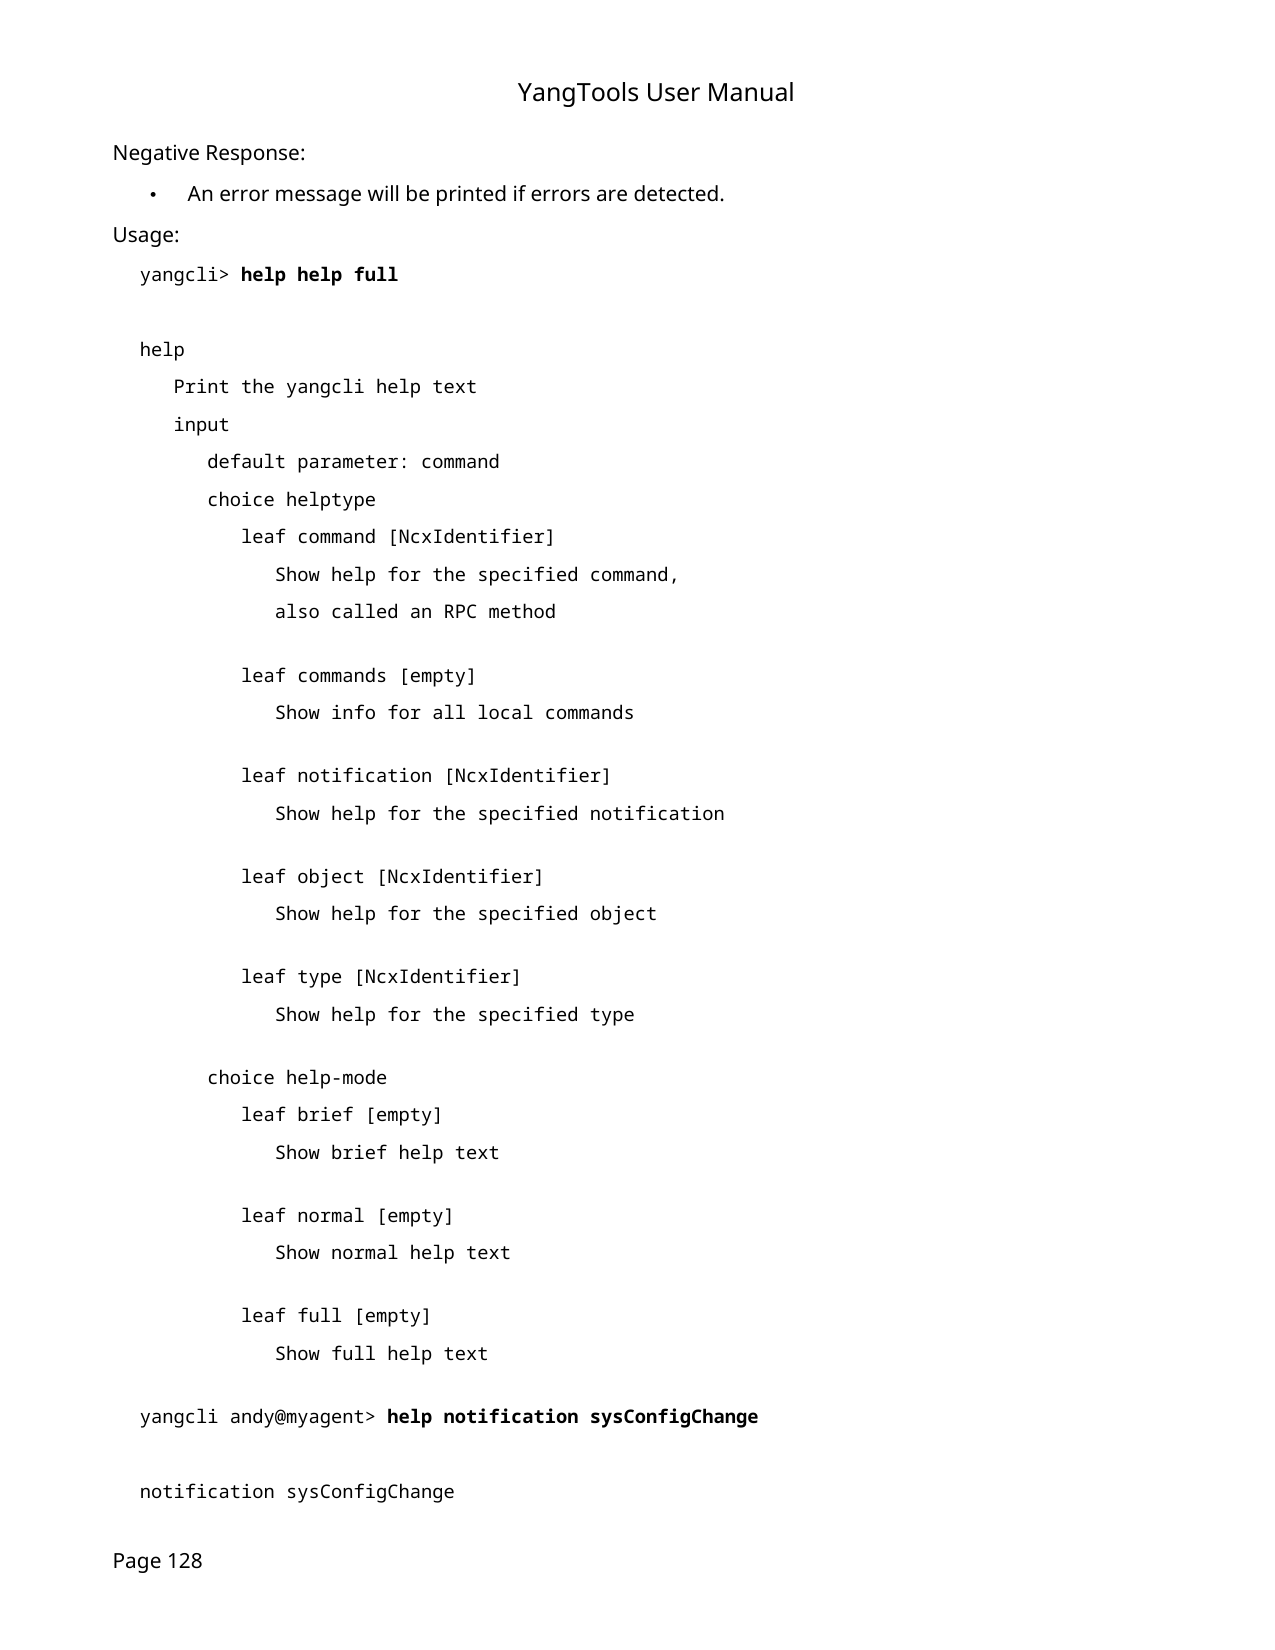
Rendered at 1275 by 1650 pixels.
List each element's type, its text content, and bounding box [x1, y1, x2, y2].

text Negative Response: [112, 138, 1200, 167]
text leaf normal [empty] [139, 1202, 1200, 1227]
text leaf type [NcxIdentifier] [139, 963, 1200, 989]
text Show full help text [139, 1340, 1200, 1391]
text leaf object [NcxIdentifier] [139, 863, 1200, 888]
text Show normal help text [139, 1239, 1200, 1291]
text Show help for the specified command, [139, 561, 1200, 587]
text Show help for the specified object [139, 900, 1200, 951]
text Usage: [112, 220, 1200, 249]
text Show info for all local commands [139, 699, 1200, 750]
text leaf commands [empty] [139, 662, 1200, 687]
text leaf command [NcxIdentifier] [139, 524, 1200, 549]
text Show help for the specified notification [139, 800, 1200, 851]
text notification sysConfigChange [139, 1478, 1200, 1503]
text help [139, 336, 1200, 362]
text choice helptype [139, 486, 1200, 512]
text input [139, 411, 1200, 437]
text Show brief help text [139, 1139, 1200, 1190]
list An error message will be printed if errors are detected. [150, 179, 1200, 208]
text leaf brief [empty] [139, 1101, 1200, 1127]
text default parameter: command [139, 449, 1200, 474]
text yangcli andy@myagent> help notification sysConfigChange [139, 1403, 1200, 1428]
text Show help for the specified type [139, 1001, 1200, 1052]
text choice help-mode [139, 1064, 1200, 1089]
text Print the yangcli help text [139, 374, 1200, 399]
text leaf notification [NcxIdentifier] [139, 762, 1200, 788]
text yangcli> help help full [139, 261, 1200, 287]
text leaf full [empty] [139, 1302, 1200, 1328]
text also called an RPC method [139, 599, 1200, 650]
